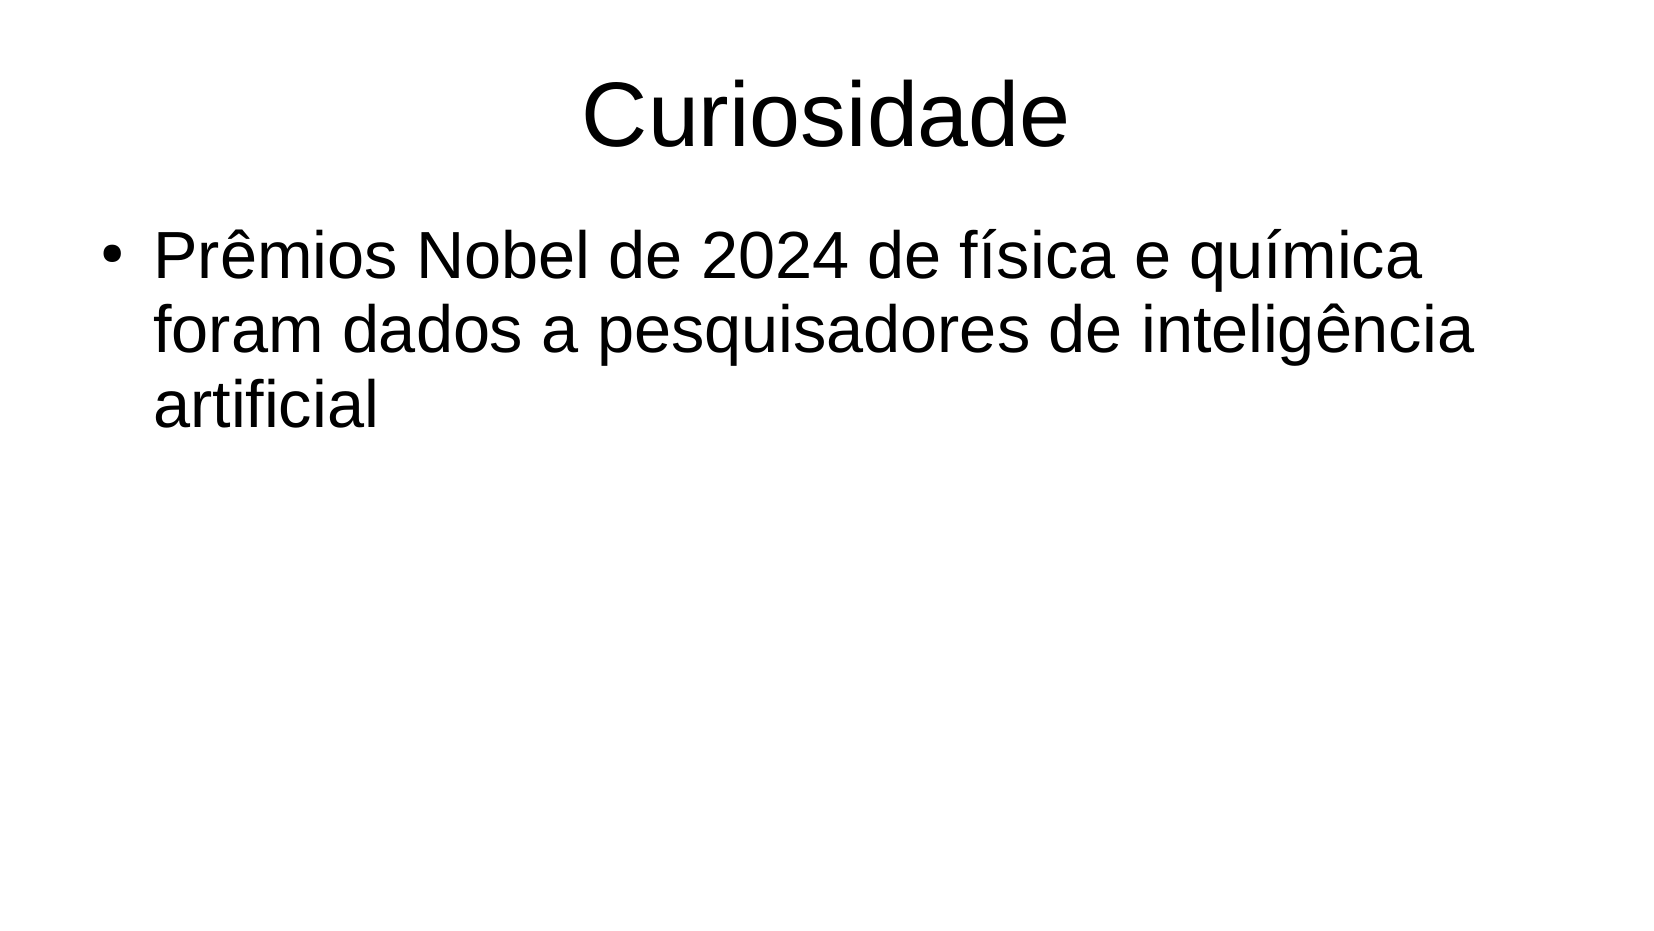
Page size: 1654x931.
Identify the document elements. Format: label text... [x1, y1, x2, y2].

list Prêmios Nobel de 2024 de física e química foram dados a pesquisadores de inteligência artificial [82, 217, 1571, 758]
title Curiosidade [82, 37, 1571, 193]
